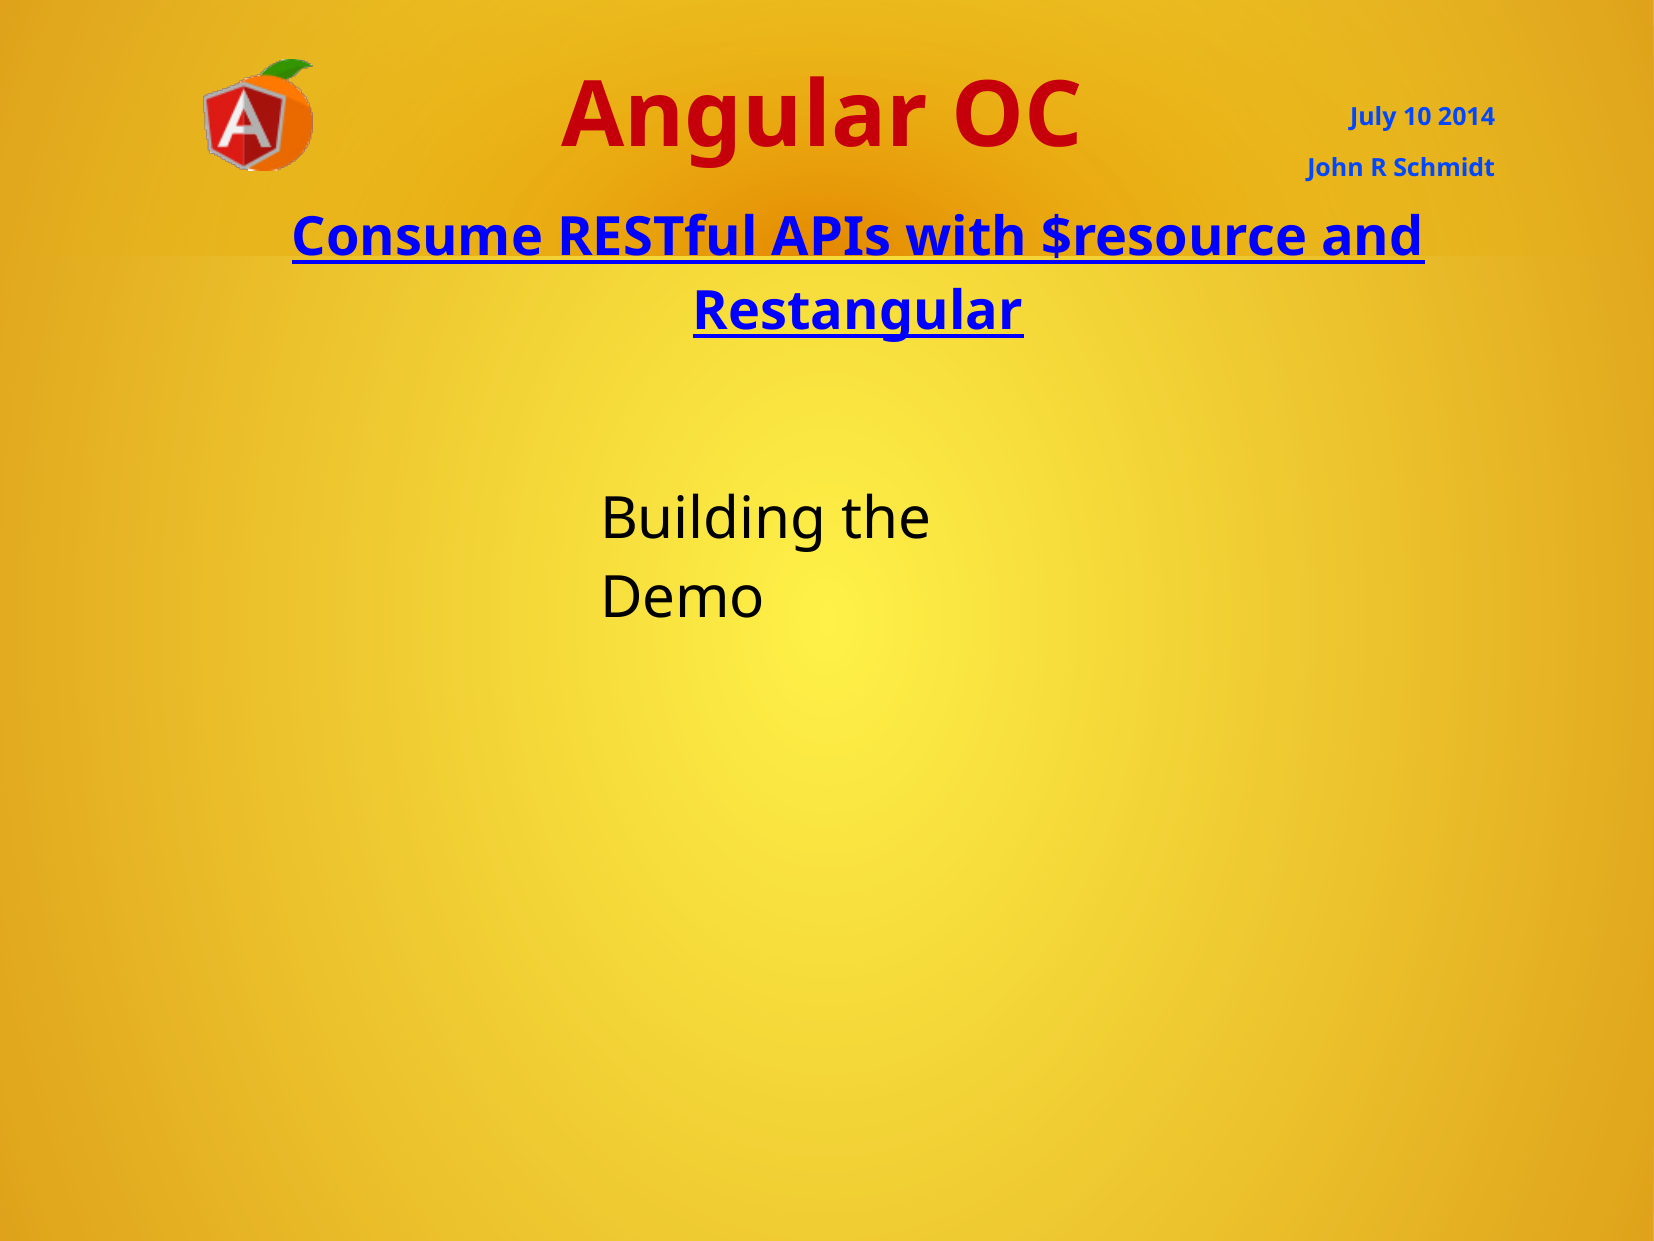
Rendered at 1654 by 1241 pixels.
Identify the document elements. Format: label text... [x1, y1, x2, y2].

text_box Consume RESTful APIs with $resource and Restangular [150, 240, 1567, 304]
title Angular OC [560, 57, 1086, 165]
picture [202, 59, 316, 171]
text_box July 10 2014 John R Schmidt [1260, 74, 1510, 196]
text_box Building the Demo [600, 510, 1096, 601]
